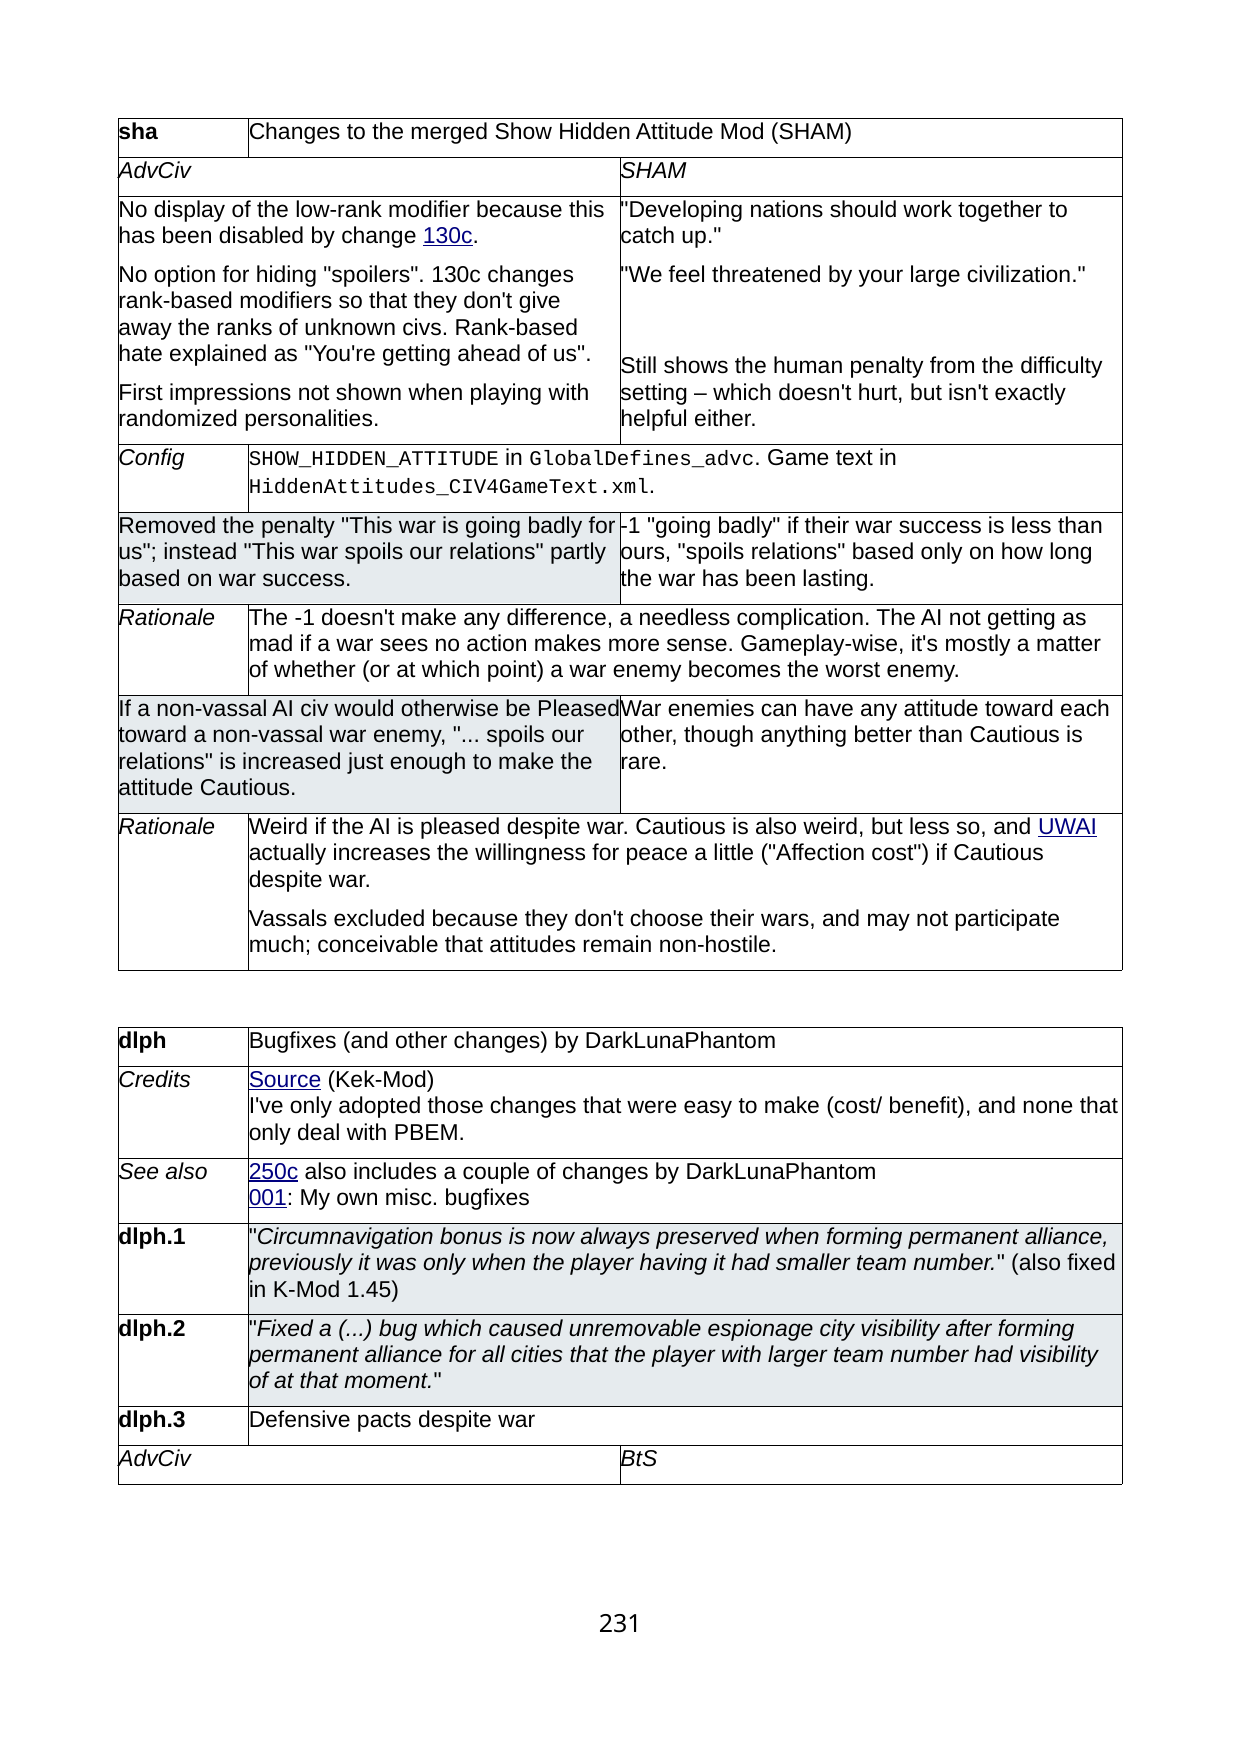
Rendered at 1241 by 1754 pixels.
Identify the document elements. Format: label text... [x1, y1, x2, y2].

table_cell No display of the low-rank modifier because this has been disabled by change 130c. No option for hiding "spoilers". 130c changes rank-based modifiers so that they don't give away the ranks of unknown civs. Rank-based hate explained as "You're getting ahead of us". First impressions not shown when playing with randomized personalities. [119, 197, 620, 444]
table_cell Credits [119, 1067, 248, 1158]
table_cell The -1 doesn't make any difference, a needless complication. The AI not getting as mad if a war sees no action makes more sense. Gameplay-wise, it's mostly a matter of whether (or at which point) a war enemy becomes the worst enemy. [249, 605, 1122, 695]
table_cell AdvCiv [119, 1446, 620, 1484]
table_cell Config [119, 445, 248, 512]
table_header Changes to the merged Show Hidden Attitude Mod (SHAM) [249, 119, 1122, 157]
table_cell BtS [621, 1446, 1122, 1484]
table_cell If a non-vassal AI civ would otherwise be Pleased toward a non-vassal war enemy, "... spoils our relations" is increased just enough to make the attitude Cautious. [119, 696, 620, 813]
table_cell Source (Kek-Mod) I've only adopted those changes that were easy to make (cost/ benefit), and none that only deal with PBEM. [249, 1067, 1122, 1158]
table_cell dlph.3 [119, 1407, 248, 1445]
table_header Bugfixes (and other changes) by DarkLunaPhantom [249, 1028, 1122, 1066]
table_cell "Circumnavigation bonus is now always preserved when forming permanent alliance, previously it was only when the player having it had smaller team number." (also fixed in K-Mod 1.45) [249, 1224, 1122, 1314]
table_cell 250c also includes a couple of changes by DarkLunaPhantom 001: My own misc. bugfixes [249, 1159, 1122, 1223]
table_cell War enemies can have any attitude toward each other, though anything better than Cautious is rare. [621, 696, 1122, 813]
table_cell "Fixed a (...) bug which caused unremovable espionage city visibility after forming permanent alliance for all cities that the player with larger team number had visibility of at that moment." [249, 1315, 1122, 1406]
table_cell See also [119, 1159, 248, 1223]
table_cell dlph.1 [119, 1224, 248, 1314]
table_cell Removed the penalty "This war is going badly for us"; instead "This war spoils our relations" partly based on war success. [119, 513, 620, 603]
table_cell SHAM [621, 158, 1122, 196]
table_header sha [119, 119, 248, 157]
table_cell SHOW_HIDDEN_ATTITUDE in GlobalDefines_advc. Game text in HiddenAttitudes_CIV4GameText.xml. [249, 445, 1122, 512]
table_cell "Developing nations should work together to catch up." "We feel threatened by your large civilization." Still shows the human penalty from the difficulty setting – which doesn't hurt, but isn't exactly helpful either. [621, 197, 1122, 444]
table_cell Weird if the AI is pleased despite war. Cautious is also weird, but less so, and UWAI actually increases the willingness for peace a little ("Affection cost") if Cautious despite war. Vassals excluded because they don't choose their wars, and may not participate much; conceivable that attitudes remain non-hostile. [249, 814, 1122, 969]
table_cell AdvCiv [119, 158, 620, 196]
table_cell Rationale [119, 814, 248, 969]
table_cell Rationale [119, 605, 248, 695]
table_cell -1 "going badly" if their war success is less than ours, "spoils relations" based only on how long the war has been lasting. [621, 513, 1122, 603]
table_cell dlph.2 [119, 1315, 248, 1406]
table_header dlph [119, 1028, 248, 1066]
table_cell Defensive pacts despite war [249, 1407, 1122, 1445]
